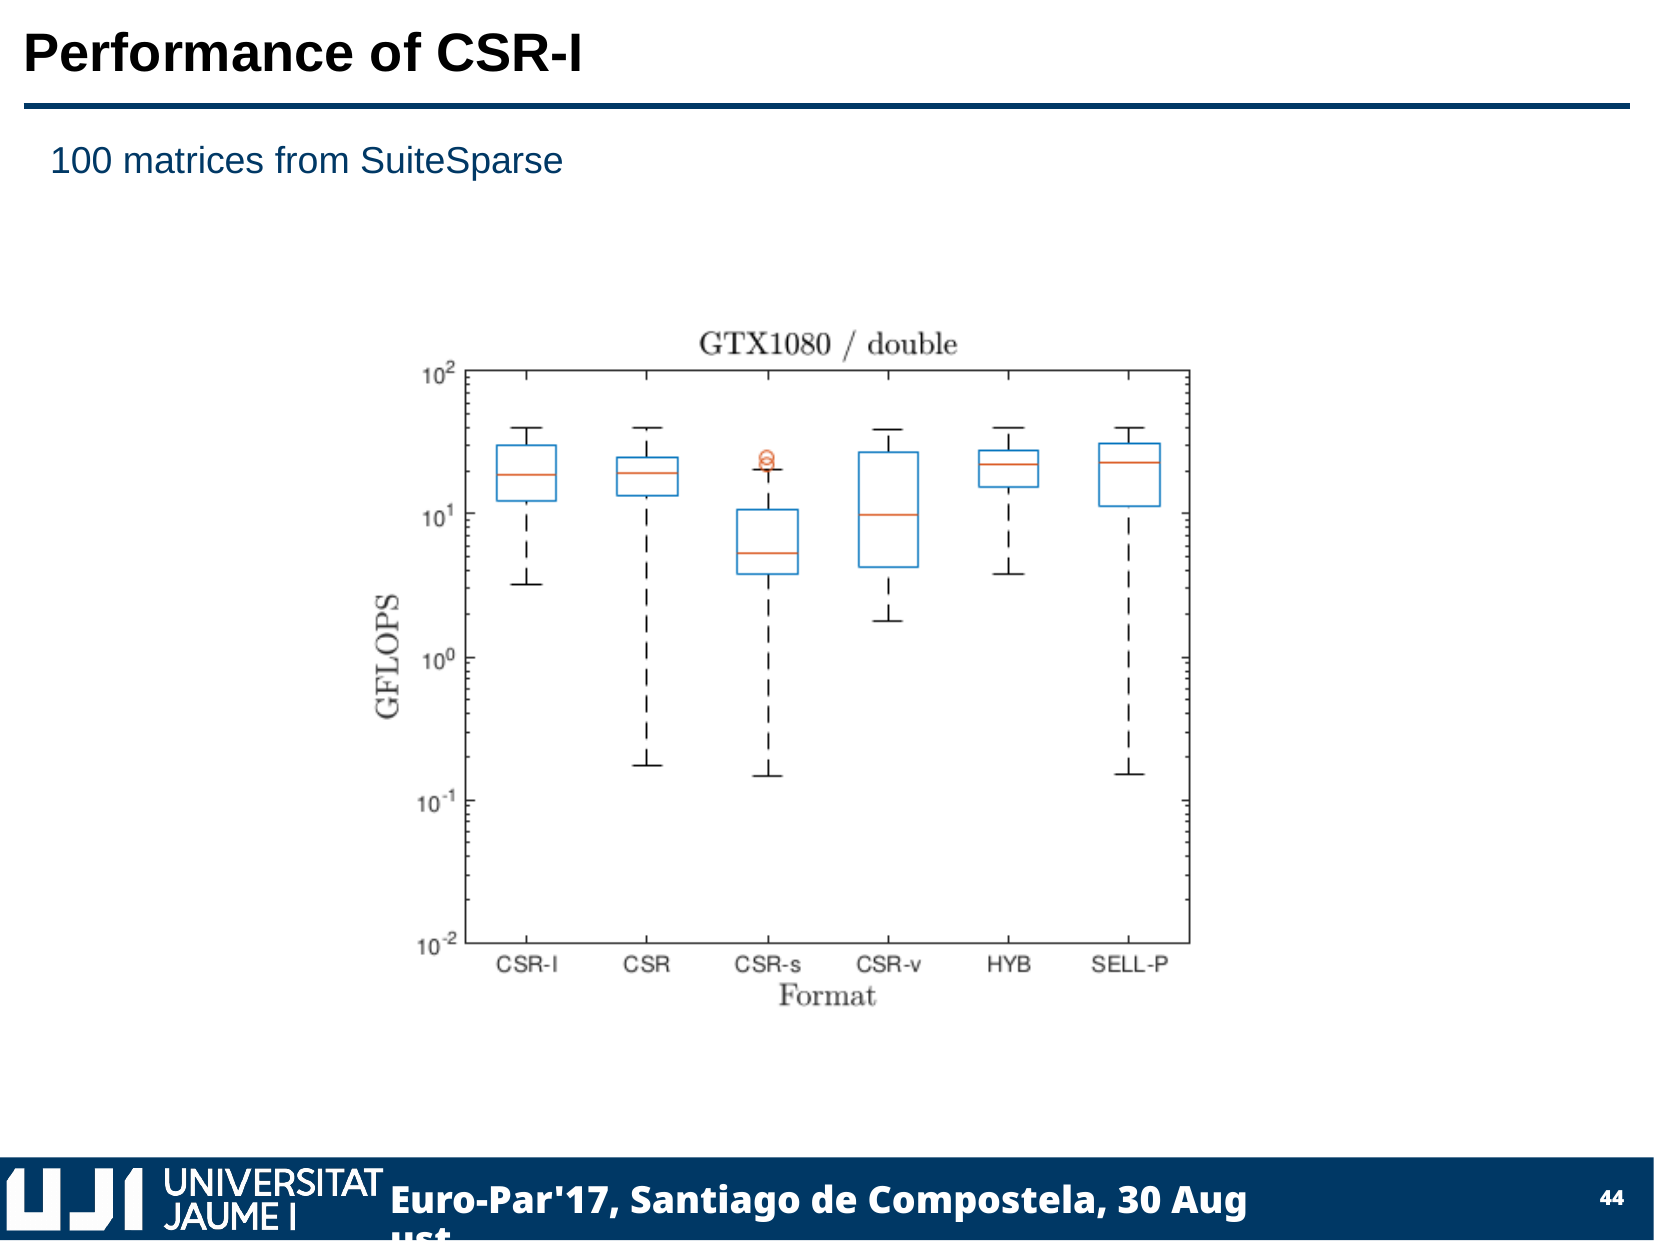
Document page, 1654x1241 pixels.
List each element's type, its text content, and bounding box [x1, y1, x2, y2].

text_box 100 matrices from SuiteSparse [35, 132, 580, 189]
picture [0, 1158, 390, 1241]
title Performance of CSR-I [23, 0, 1630, 107]
picture [318, 295, 1250, 1028]
